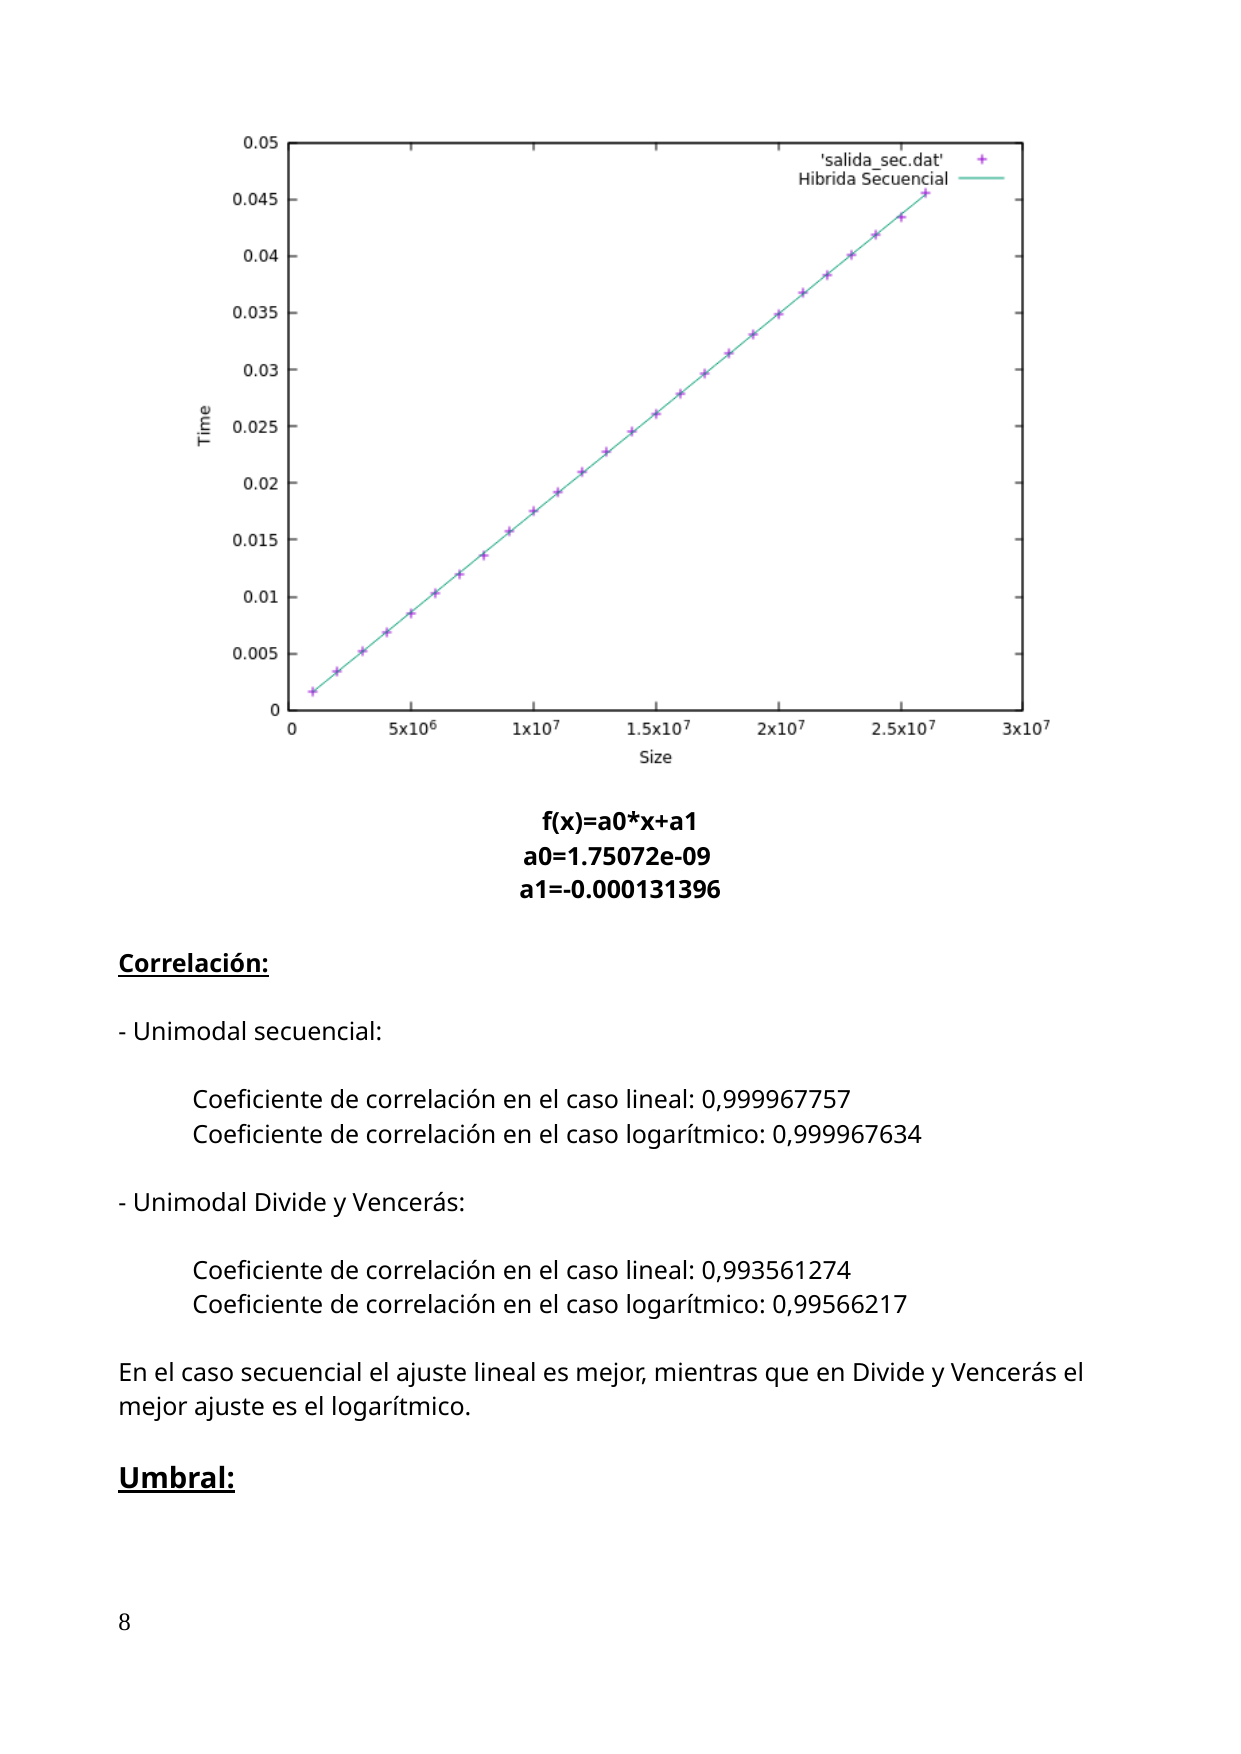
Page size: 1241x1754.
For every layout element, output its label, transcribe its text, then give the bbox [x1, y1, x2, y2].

text Coeficiente de correlación en el caso logarítmico: 0,99566217 [118, 1287, 1122, 1321]
text Coeficiente de correlación en el caso lineal: 0,999967757 [118, 1082, 1122, 1116]
text Umbral: [118, 1457, 1122, 1497]
picture [189, 123, 1051, 770]
text a1=-0.000131396 [118, 872, 1122, 906]
text Correlación: [118, 946, 1122, 980]
text a0=1.75072e-09 [118, 838, 1122, 872]
text Coeficiente de correlación en el caso lineal: 0,993561274 [118, 1252, 1122, 1287]
text Coeficiente de correlación en el caso logarítmico: 0,999967634 [118, 1116, 1122, 1150]
text En el caso secuencial el ajuste lineal es mejor, mientras que en Divide y Vencerás el mejor ajuste es el logarítmico. [118, 1355, 1122, 1423]
text - Unimodal secuencial: [118, 1014, 1122, 1048]
text - Unimodal Divide y Vencerás: [118, 1184, 1122, 1218]
text f(x)=a0*x+a1 [118, 804, 1122, 838]
